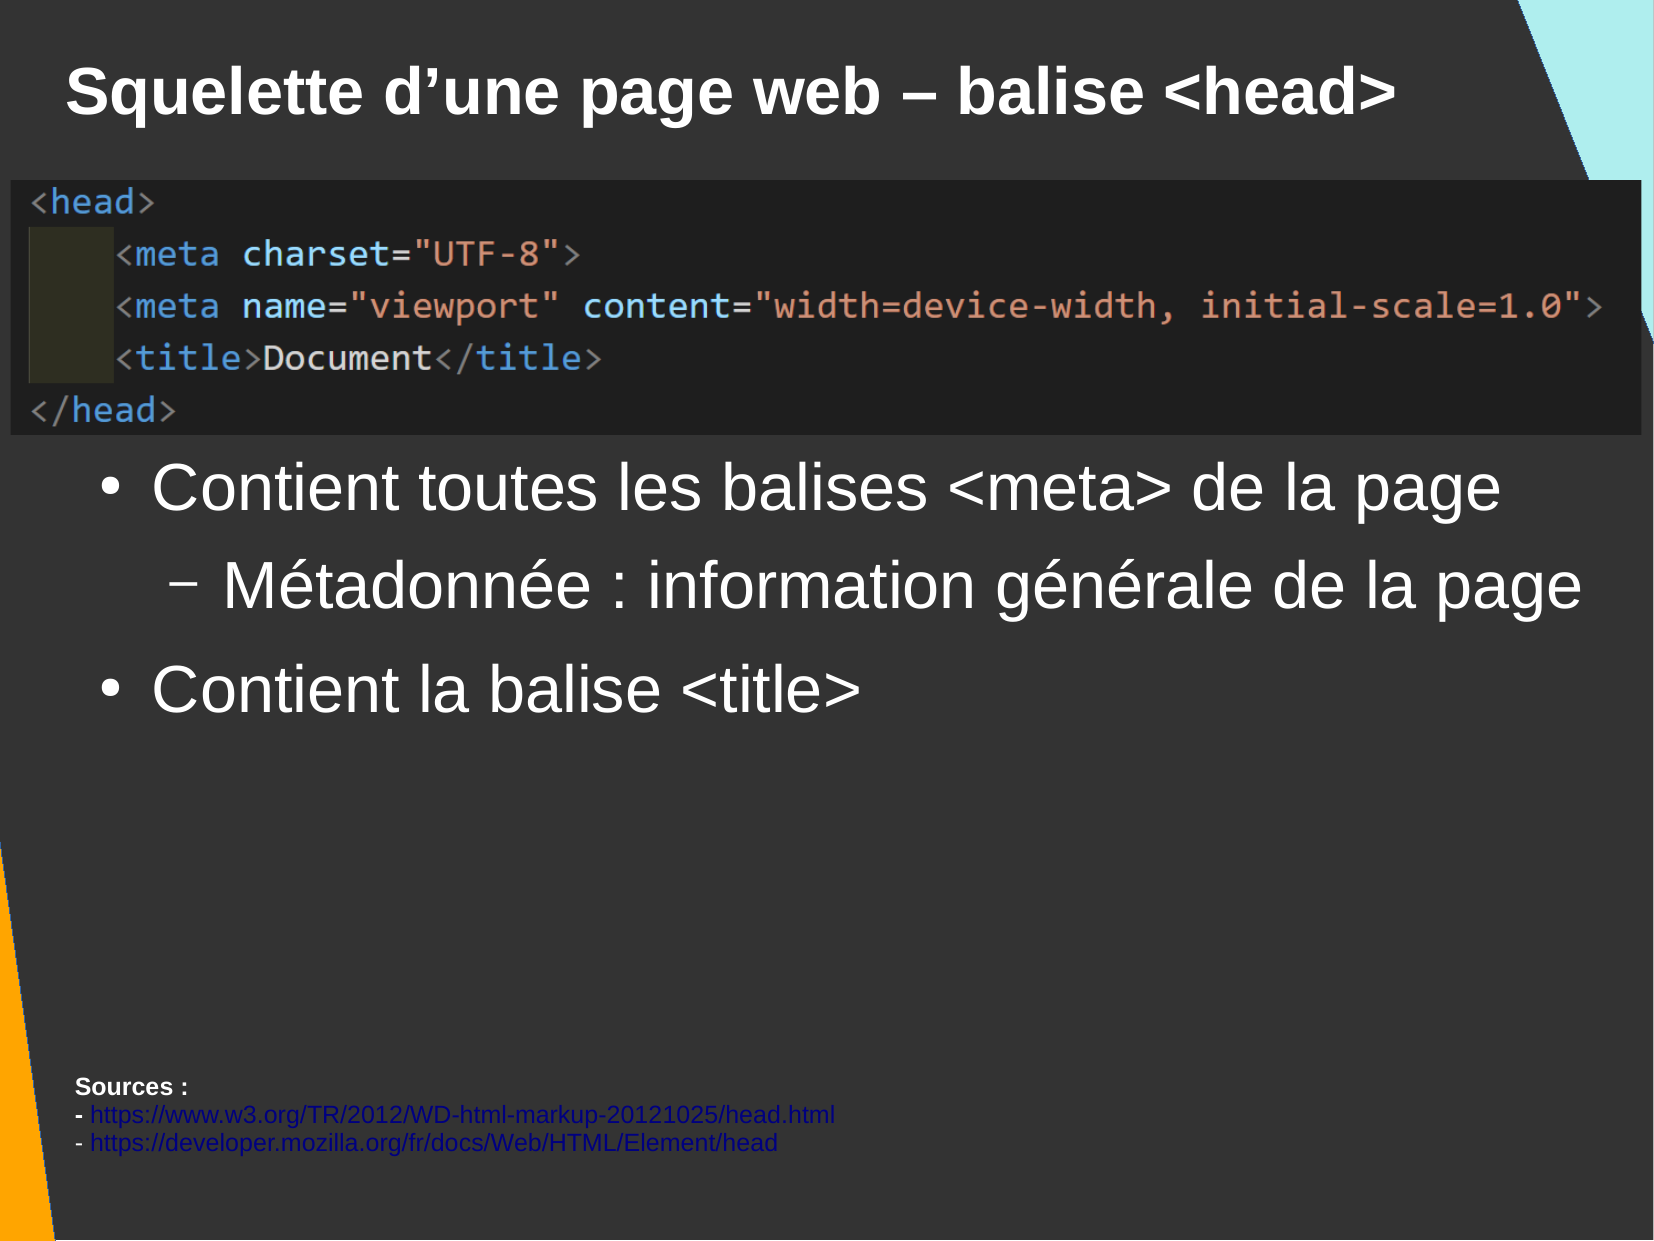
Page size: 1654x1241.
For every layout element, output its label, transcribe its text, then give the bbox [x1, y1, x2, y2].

text_box [1517, 0, 1654, 344]
title Squelette d’une page web – balise <head> [64, 54, 1554, 157]
text_box Sources : - https://www.w3.org/TR/2012/WD-html-markup-20121025/head.html - https://developer.mozilla.org/fr/docs/Web/HTML/Element/head [60, 1065, 1546, 1241]
picture [10, 180, 1642, 435]
text_box [0, 841, 56, 1241]
list Contient toutes les balises <meta> de la page Métadonnée : information générale de la page Contient la balise <title> [81, 450, 1636, 766]
